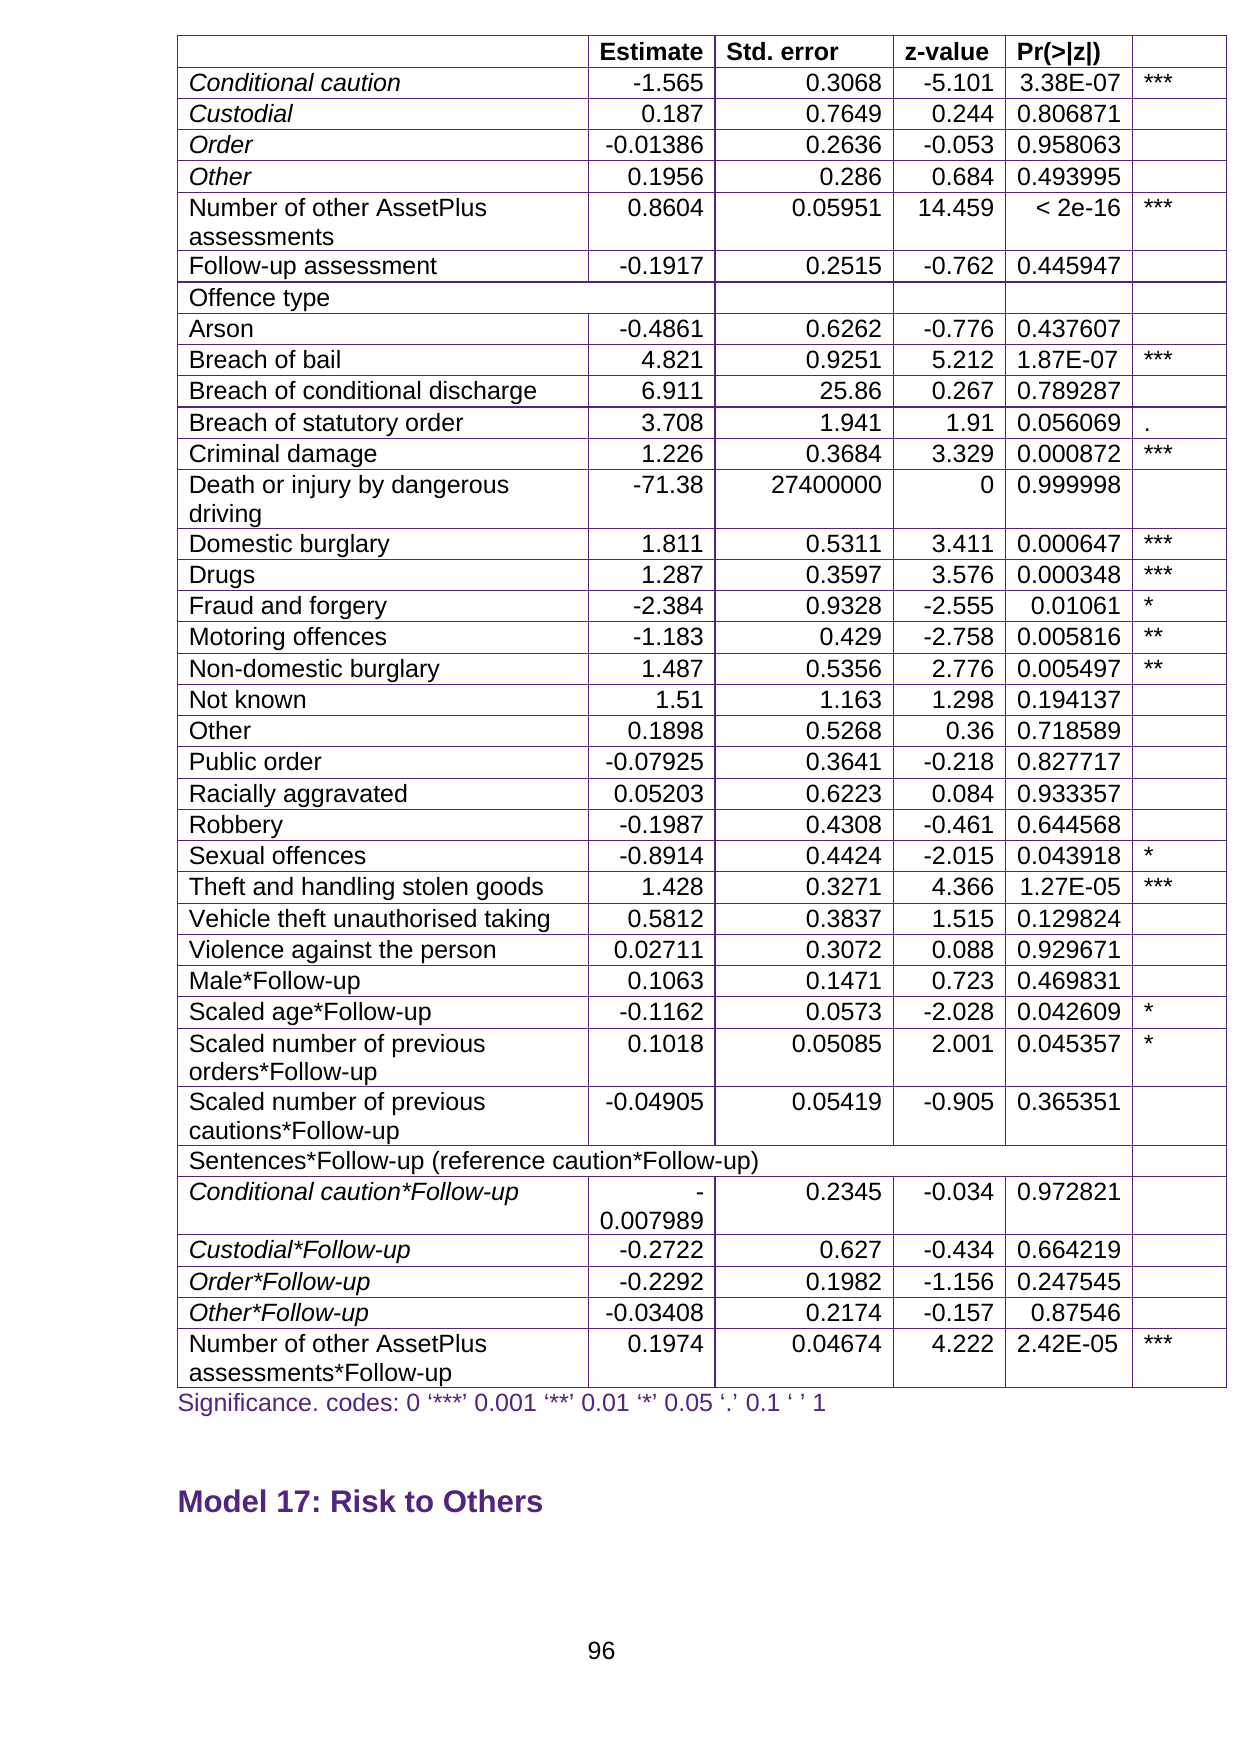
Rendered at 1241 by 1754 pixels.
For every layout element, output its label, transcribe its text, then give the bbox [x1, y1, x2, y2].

table_cell Fraud and forgery [178, 591, 588, 621]
table_cell 0.04674 [716, 1329, 893, 1387]
table_cell 0.005816 [1006, 622, 1132, 652]
table_cell 0.056069 [1006, 408, 1132, 438]
table_cell 0.3072 [716, 935, 893, 965]
table_cell ** [1133, 654, 1226, 684]
table_cell -0.2722 [589, 1235, 714, 1266]
table_cell [1133, 314, 1226, 344]
table_cell -1.156 [894, 1267, 1005, 1297]
table_cell 0.723 [894, 966, 1005, 996]
table_cell *** [1133, 68, 1226, 98]
table_cell 0.2345 [716, 1177, 893, 1234]
table_cell 0.084 [894, 779, 1005, 809]
subtitle Model 17: Risk to Others [177, 1483, 1063, 1519]
table_cell 0.2636 [716, 130, 893, 160]
table_cell Custodial*Follow-up [178, 1235, 588, 1266]
table_cell *** [1133, 560, 1226, 590]
table_cell 1.428 [589, 872, 714, 902]
table_cell 0.789287 [1006, 376, 1132, 406]
table_cell Breach of bail [178, 345, 588, 375]
table_cell Arson [178, 314, 588, 344]
table_cell [1133, 935, 1226, 965]
table_cell 0.806871 [1006, 99, 1132, 129]
table_cell [1133, 1146, 1226, 1176]
table_cell 0.627 [716, 1235, 893, 1266]
table_cell 0.644568 [1006, 810, 1132, 840]
table_cell 1.811 [589, 529, 714, 559]
text Significance. codes: 0 ‘***’ 0.001 ‘**’ 0.01 ‘*’ 0.05 ‘.’ 0.1 ‘ ’ 1 [177, 1388, 1063, 1416]
table_cell Number of other AssetPlus assessments [178, 193, 588, 250]
table_cell -0.157 [894, 1298, 1005, 1328]
table_cell 0.5812 [589, 904, 714, 934]
table_cell -0.007989 [589, 1177, 714, 1234]
table_cell -0.762 [894, 251, 1005, 281]
table_cell 0.6262 [716, 314, 893, 344]
table_cell 0.827717 [1006, 747, 1132, 777]
table_cell -2.384 [589, 591, 714, 621]
table_cell 0.286 [716, 161, 893, 192]
table_cell 2.001 [894, 1029, 1005, 1086]
table_cell -2.028 [894, 997, 1005, 1027]
table_cell [1133, 747, 1226, 777]
table_cell Offence type [178, 283, 714, 313]
table_cell 0.8604 [589, 193, 714, 250]
table_cell [1133, 904, 1226, 934]
table_cell 1.91 [894, 408, 1005, 438]
table_cell 5.212 [894, 345, 1005, 375]
table_cell 0.718589 [1006, 716, 1132, 746]
table_cell Conditional caution*Follow-up [178, 1177, 588, 1234]
table_cell Order [178, 130, 588, 160]
table_cell -0.04905 [589, 1087, 714, 1144]
table_header Std. error [716, 36, 893, 67]
table_cell [1133, 1177, 1226, 1234]
table_cell 0.05085 [716, 1029, 893, 1086]
table_cell 0.000647 [1006, 529, 1132, 559]
table_cell 0.000348 [1006, 560, 1132, 590]
table_cell *** [1133, 1329, 1226, 1387]
table_cell 0.05419 [716, 1087, 893, 1144]
table_cell 0 [894, 470, 1005, 527]
table_cell 0.429 [716, 622, 893, 652]
table_cell 1.515 [894, 904, 1005, 934]
table_header z-value [894, 36, 1005, 67]
table_cell 1.87E-07 [1006, 345, 1132, 375]
table_cell 0.247545 [1006, 1267, 1132, 1297]
table_cell Racially aggravated [178, 779, 588, 809]
table_cell Breach of statutory order [178, 408, 588, 438]
table_cell Domestic burglary [178, 529, 588, 559]
table_cell 0.194137 [1006, 685, 1132, 715]
table_cell 0.437607 [1006, 314, 1132, 344]
table_cell 0.01061 [1006, 591, 1132, 621]
table_header Estimate [589, 36, 714, 67]
table_cell [1133, 716, 1226, 746]
table_cell Scaled number of previous orders*Follow-up [178, 1029, 588, 1086]
table_cell -0.461 [894, 810, 1005, 840]
table_cell 1.287 [589, 560, 714, 590]
table_cell 0.493995 [1006, 161, 1132, 192]
table_cell Violence against the person [178, 935, 588, 965]
table_cell [1133, 779, 1226, 809]
table_cell [894, 283, 1005, 313]
table_cell * [1133, 1029, 1226, 1086]
table_cell -0.1987 [589, 810, 714, 840]
table_cell -0.776 [894, 314, 1005, 344]
table_cell Other [178, 716, 588, 746]
table_cell -0.1917 [589, 251, 714, 281]
table_cell 1.27E-05 [1006, 872, 1132, 902]
table_cell [1133, 685, 1226, 715]
table_cell Public order [178, 747, 588, 777]
table_cell Criminal damage [178, 439, 588, 469]
table_cell [1133, 161, 1226, 192]
table_cell 0.1982 [716, 1267, 893, 1297]
table_cell Scaled age*Follow-up [178, 997, 588, 1027]
table_cell -1.565 [589, 68, 714, 98]
table_cell 0.929671 [1006, 935, 1132, 965]
table_cell 0.999998 [1006, 470, 1132, 527]
table_cell [1133, 251, 1226, 281]
table_cell 25.86 [716, 376, 893, 406]
table_cell 0.4424 [716, 841, 893, 871]
table_cell 2.42E-05 [1006, 1329, 1132, 1387]
table_cell 4.366 [894, 872, 1005, 902]
table_header [1133, 36, 1226, 67]
table_cell 3.38E-07 [1006, 68, 1132, 98]
table_cell Theft and handling stolen goods [178, 872, 588, 902]
table_cell 0.972821 [1006, 1177, 1132, 1234]
table_cell 0.36 [894, 716, 1005, 746]
table_cell 0.3597 [716, 560, 893, 590]
table_cell 0.244 [894, 99, 1005, 129]
table_cell 0.045357 [1006, 1029, 1132, 1086]
table_cell 1.163 [716, 685, 893, 715]
table_cell 0.87546 [1006, 1298, 1132, 1328]
table_cell *** [1133, 345, 1226, 375]
table_cell ** [1133, 622, 1226, 652]
table_cell Scaled number of previous cautions*Follow-up [178, 1087, 588, 1144]
table_cell 1.487 [589, 654, 714, 684]
table_cell -0.4861 [589, 314, 714, 344]
table_cell 3.708 [589, 408, 714, 438]
table_cell -5.101 [894, 68, 1005, 98]
table_cell Number of other AssetPlus assessments*Follow-up [178, 1329, 588, 1387]
table_cell Not known [178, 685, 588, 715]
table_cell [1133, 1235, 1226, 1266]
table_cell [1133, 283, 1226, 313]
table_cell -0.2292 [589, 1267, 714, 1297]
table_cell -0.434 [894, 1235, 1005, 1266]
table_cell -0.905 [894, 1087, 1005, 1144]
table_cell [1133, 810, 1226, 840]
table_cell 0.4308 [716, 810, 893, 840]
table_cell *** [1133, 193, 1226, 250]
table_cell 0.6223 [716, 779, 893, 809]
table_cell -1.183 [589, 622, 714, 652]
table_cell 0.469831 [1006, 966, 1132, 996]
table_cell 0.5356 [716, 654, 893, 684]
table_cell 0.005497 [1006, 654, 1132, 684]
table_cell -2.015 [894, 841, 1005, 871]
table_cell [1133, 966, 1226, 996]
table_cell -0.034 [894, 1177, 1005, 1234]
table_cell 0.664219 [1006, 1235, 1132, 1266]
table_cell [1006, 283, 1132, 313]
table_cell -0.218 [894, 747, 1005, 777]
table_cell 0.05203 [589, 779, 714, 809]
table_cell [1133, 1298, 1226, 1328]
table_cell 0.1063 [589, 966, 714, 996]
table_cell *** [1133, 439, 1226, 469]
table_cell Order*Follow-up [178, 1267, 588, 1297]
table_cell 0.1018 [589, 1029, 714, 1086]
table_cell [1133, 130, 1226, 160]
table_cell 0.2515 [716, 251, 893, 281]
table_cell * [1133, 591, 1226, 621]
table_cell -0.8914 [589, 841, 714, 871]
table_cell * [1133, 997, 1226, 1027]
table_cell 1.51 [589, 685, 714, 715]
table_cell 0.1974 [589, 1329, 714, 1387]
table_cell 0.7649 [716, 99, 893, 129]
table_cell 0.267 [894, 376, 1005, 406]
table_cell Breach of conditional discharge [178, 376, 588, 406]
table_cell [1133, 376, 1226, 406]
table_cell *** [1133, 529, 1226, 559]
table_cell 0.042609 [1006, 997, 1132, 1027]
table_cell Custodial [178, 99, 588, 129]
table_cell 1.941 [716, 408, 893, 438]
table_cell Motoring offences [178, 622, 588, 652]
table_cell 0.088 [894, 935, 1005, 965]
table_cell 2.776 [894, 654, 1005, 684]
table_cell -0.01386 [589, 130, 714, 160]
table_cell 0.0573 [716, 997, 893, 1027]
table_cell 4.222 [894, 1329, 1005, 1387]
table_cell . [1133, 408, 1226, 438]
table_cell 0.3684 [716, 439, 893, 469]
table_cell *** [1133, 872, 1226, 902]
table_cell 0.1956 [589, 161, 714, 192]
table_cell 0.933357 [1006, 779, 1132, 809]
table_cell [716, 283, 893, 313]
table_cell 0.02711 [589, 935, 714, 965]
table_cell -0.03408 [589, 1298, 714, 1328]
table_cell Conditional caution [178, 68, 588, 98]
table_cell Non-domestic burglary [178, 654, 588, 684]
table_cell 0.129824 [1006, 904, 1132, 934]
table_cell 0.3837 [716, 904, 893, 934]
table_cell Death or injury by dangerous driving [178, 470, 588, 527]
table_cell [1133, 99, 1226, 129]
table_cell Other [178, 161, 588, 192]
table_cell 0.5268 [716, 716, 893, 746]
table_cell -2.555 [894, 591, 1005, 621]
table_header [178, 36, 588, 67]
table_cell -0.1162 [589, 997, 714, 1027]
table_cell Follow-up assessment [178, 251, 588, 281]
table_cell Vehicle theft unauthorised taking [178, 904, 588, 934]
table_cell -2.758 [894, 622, 1005, 652]
table_cell -71.38 [589, 470, 714, 527]
table_cell Drugs [178, 560, 588, 590]
table_cell 1.298 [894, 685, 1005, 715]
table_cell Sentences*Follow-up (reference caution*Follow-up) [178, 1146, 1132, 1176]
table_cell Male*Follow-up [178, 966, 588, 996]
table_cell 0.5311 [716, 529, 893, 559]
table_cell 3.329 [894, 439, 1005, 469]
table_cell -0.07925 [589, 747, 714, 777]
table_cell [1133, 1267, 1226, 1297]
table_cell 3.576 [894, 560, 1005, 590]
table_cell * [1133, 841, 1226, 871]
table_cell Sexual offences [178, 841, 588, 871]
table_cell 0.9251 [716, 345, 893, 375]
table_header Pr(>|z|) [1006, 36, 1132, 67]
table_cell 0.05951 [716, 193, 893, 250]
table_cell 0.1471 [716, 966, 893, 996]
table_cell 3.411 [894, 529, 1005, 559]
table_cell 0.9328 [716, 591, 893, 621]
table_cell 0.958063 [1006, 130, 1132, 160]
table_cell 6.911 [589, 376, 714, 406]
table_cell 0.445947 [1006, 251, 1132, 281]
table_cell Robbery [178, 810, 588, 840]
table_cell 1.226 [589, 439, 714, 469]
table_cell 4.821 [589, 345, 714, 375]
table_cell 0.3641 [716, 747, 893, 777]
table_cell 14.459 [894, 193, 1005, 250]
table_cell 0.187 [589, 99, 714, 129]
table_cell [1133, 470, 1226, 527]
table_cell < 2e-16 [1006, 193, 1132, 250]
table_cell 0.000872 [1006, 439, 1132, 469]
table_cell Other*Follow-up [178, 1298, 588, 1328]
table_cell 0.684 [894, 161, 1005, 192]
table_cell 0.1898 [589, 716, 714, 746]
table_cell 0.3271 [716, 872, 893, 902]
table_cell 0.2174 [716, 1298, 893, 1328]
table_cell 27400000 [716, 470, 893, 527]
table_cell [1133, 1087, 1226, 1144]
table_cell 0.365351 [1006, 1087, 1132, 1144]
table_cell -0.053 [894, 130, 1005, 160]
table_cell 0.043918 [1006, 841, 1132, 871]
table_cell 0.3068 [716, 68, 893, 98]
